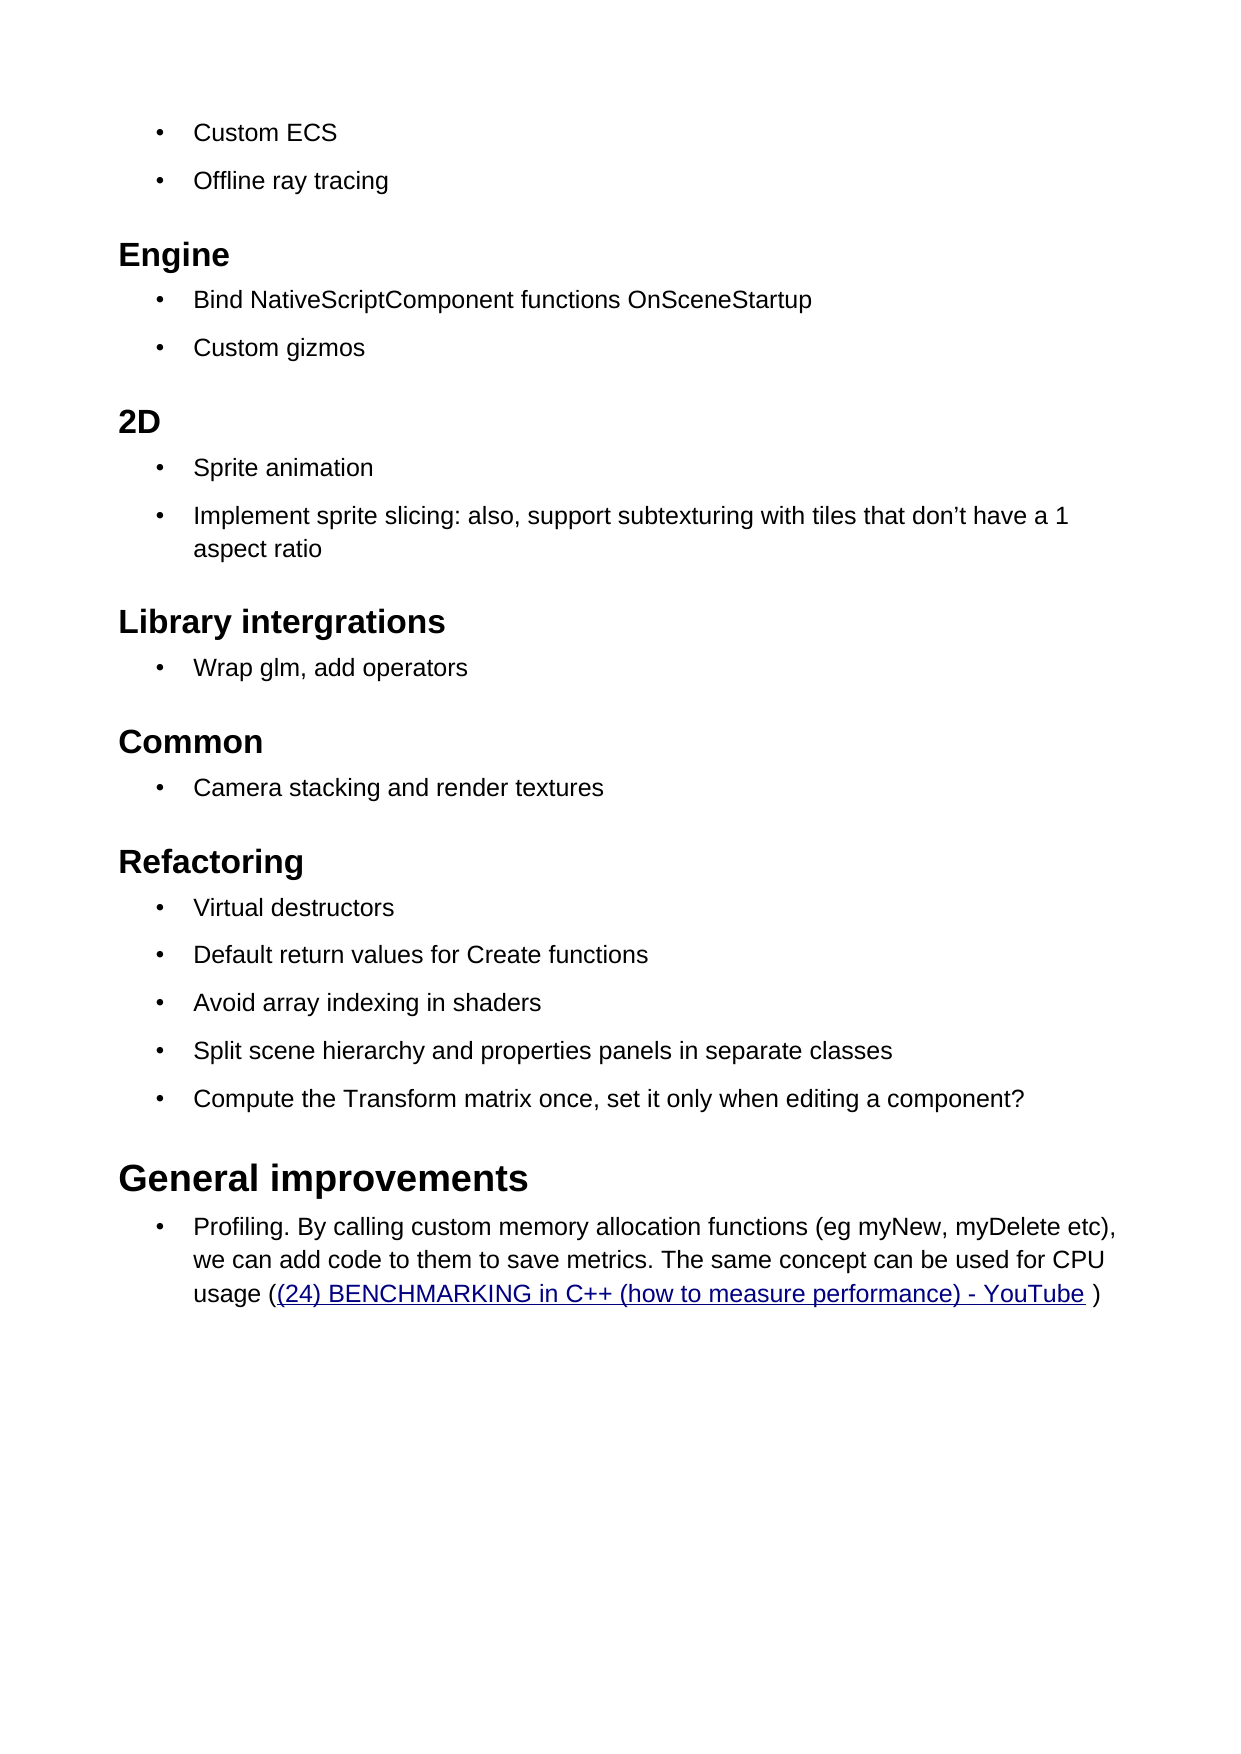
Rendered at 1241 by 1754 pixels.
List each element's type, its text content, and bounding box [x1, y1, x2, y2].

list Bind NativeScriptComponent functions OnSceneStartup [156, 286, 1122, 314]
subtitle Refactoring [118, 842, 1122, 880]
subtitle Engine [118, 234, 1122, 273]
list Custom gizmos [156, 333, 1122, 362]
list Split scene hierarchy and properties panels in separate classes [156, 1036, 1122, 1065]
subtitle 2D [118, 402, 1122, 440]
list Profiling. By calling custom memory allocation functions (eg myNew, myDelete etc), we can add code to them to save metrics. The same concept can be used for CPU usage ((24) BENCHMARKING in C++ (how to measure performance) - YouTube ) [156, 1212, 1122, 1307]
subtitle Library intergrations [118, 602, 1122, 641]
list Sprite animation [156, 453, 1122, 482]
subtitle Common [118, 722, 1122, 761]
list Virtual destructors [156, 893, 1122, 922]
list Offline ray tracing [156, 166, 1122, 195]
subtitle General improvements [118, 1156, 1122, 1200]
list Compute the Transform matrix once, set it only when editing a component? [156, 1083, 1122, 1112]
list Custom ECS [156, 118, 1122, 147]
list Default return values for Create functions [156, 940, 1122, 969]
list Avoid array indexing in shaders [156, 988, 1122, 1017]
list Camera stacking and render textures [156, 773, 1122, 802]
list Wrap glm, add operators [156, 653, 1122, 682]
list Implement sprite slicing: also, support subtexturing with tiles that don’t have a 1 aspect ratio [156, 501, 1122, 562]
